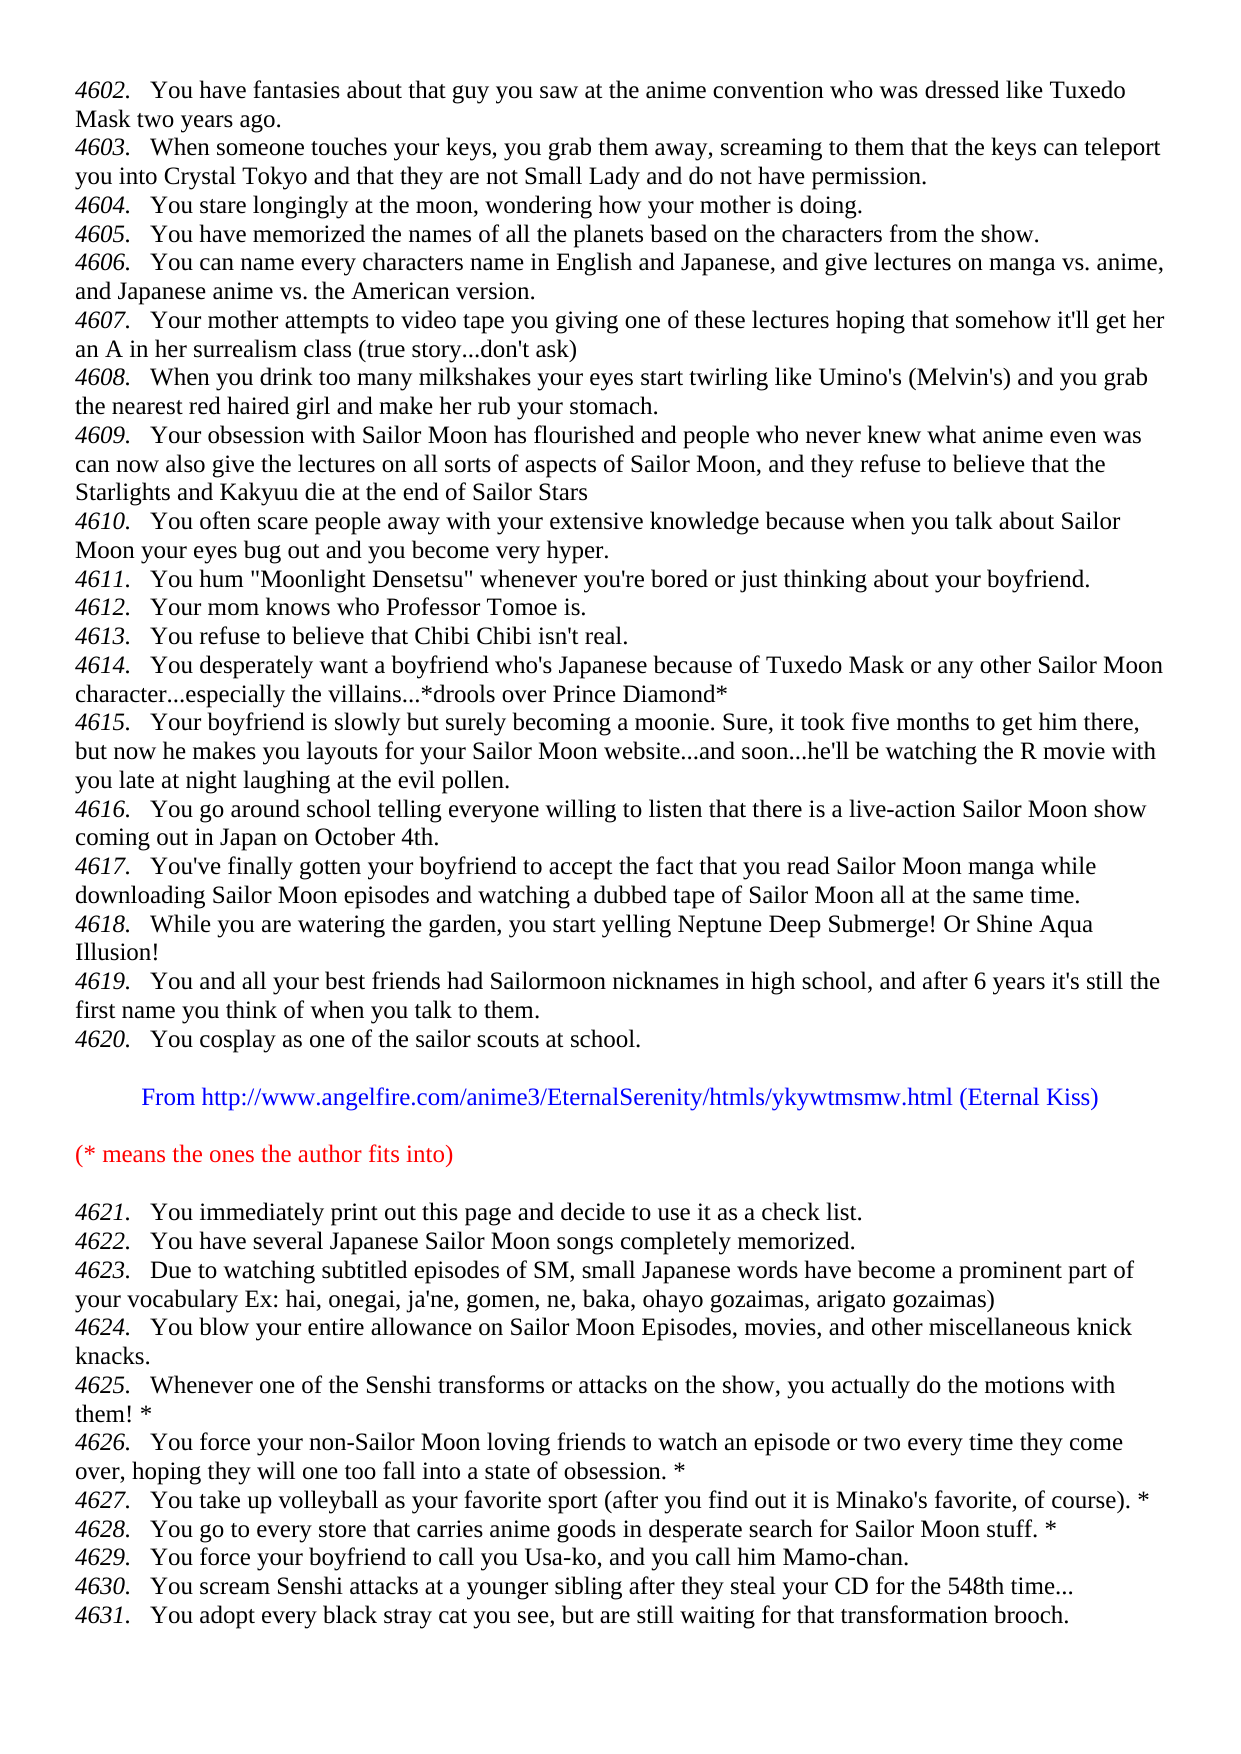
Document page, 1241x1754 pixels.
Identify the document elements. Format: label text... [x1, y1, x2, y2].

list You adopt every black stray cat you see, but are still waiting for that transformation brooch. [75, 1600, 1165, 1629]
text (* means the ones the author fits into) [75, 1139, 1165, 1168]
list Due to watching subtitled episodes of SM, small Japanese words have become a prominent part of your vocabulary Ex: hai, onegai, ja'ne, gomen, ne, baka, ohayo gozaimas, arigato gozaimas) [75, 1255, 1165, 1312]
list When someone touches your keys, you grab them away, screaming to them that the keys can teleport you into Crystal Tokyo and that they are not Small Lady and do not have permission. [75, 132, 1165, 190]
list You force your non-Sailor Moon loving friends to watch an episode or two every time they come over, hoping they will one too fall into a state of obsession. * [75, 1427, 1165, 1485]
list You force your boyfriend to call you Usa-ko, and you call him Mamo-chan. [75, 1542, 1165, 1571]
list You've finally gotten your boyfriend to accept the fact that you read Sailor Moon manga while downloading Sailor Moon episodes and watching a dubbed tape of Sailor Moon all at the same time. [75, 851, 1165, 909]
list While you are watering the garden, you start yelling Neptune Deep Submerge! Or Shine Aqua Illusion! [75, 909, 1165, 966]
list You go around school telling everyone willing to listen that there is a live-action Sailor Moon show coming out in Japan on October 4th. [75, 794, 1165, 851]
list You have several Japanese Sailor Moon songs completely memorized. [75, 1226, 1165, 1255]
list You cosplay as one of the sailor scouts at school. [75, 1024, 1165, 1052]
list You have memorized the names of all the planets based on the characters from the show. [75, 219, 1165, 247]
list You refuse to believe that Chibi Chibi isn't real. [75, 621, 1165, 650]
list Your mother attempts to video tape you giving one of these lectures hoping that somehow it'll get her an A in her surrealism class (true story...don't ask) [75, 305, 1165, 362]
list You stare longingly at the moon, wondering how your mother is doing. [75, 190, 1165, 219]
list You blow your entire allowance on Sailor Moon Episodes, movies, and other miscellaneous knick knacks. [75, 1312, 1165, 1370]
list You immediately print out this page and decide to use it as a check list. [75, 1197, 1165, 1226]
list You scream Senshi attacks at a younger sibling after they steal your CD for the 548th time... [75, 1571, 1165, 1600]
list You can name every characters name in English and Japanese, and give lectures on manga vs. anime, and Japanese anime vs. the American version. [75, 247, 1165, 305]
list You and all your best friends had Sailormoon nicknames in high school, and after 6 years it's still the first name you think of when you talk to them. [75, 966, 1165, 1024]
list Whenever one of the Senshi transforms or attacks on the show, you actually do the motions with them! * [75, 1370, 1165, 1427]
list You hum "Moonlight Densetsu" whenever you're bored or just thinking about your boyfriend. [75, 564, 1165, 592]
list Your mom knows who Professor Tomoe is. [75, 592, 1165, 621]
list You desperately want a boyfriend who's Japanese because of Tuxedo Mask or any other Sailor Moon character...especially the villains...*drools over Prince Diamond* [75, 650, 1165, 707]
list Your obsession with Sailor Moon has flourished and people who never knew what anime even was can now also give the lectures on all sorts of aspects of Sailor Moon, and they refuse to believe that the Starlights and Kakyuu die at the end of Sailor Stars [75, 420, 1165, 506]
text From http://www.angelfire.com/anime3/EternalSerenity/htmls/ykywtmsmw.html (Eternal Kiss) [75, 1082, 1165, 1110]
list You go to every store that carries anime goods in desperate search for Sailor Moon stuff. * [75, 1514, 1165, 1542]
list You have fantasies about that guy you saw at the anime convention who was dressed like Tuxedo Mask two years ago. [75, 75, 1165, 132]
list You take up volleyball as your favorite sport (after you find out it is Minako's favorite, of course). * [75, 1485, 1165, 1514]
list When you drink too many milkshakes your eyes start twirling like Umino's (Melvin's) and you grab the nearest red haired girl and make her rub your stomach. [75, 362, 1165, 420]
list Your boyfriend is slowly but surely becoming a moonie. Sure, it took five months to get him there, but now he makes you layouts for your Sailor Moon website...and soon...he'll be watching the R movie with you late at night laughing at the evil pollen. [75, 707, 1165, 794]
list You often scare people away with your extensive knowledge because when you talk about Sailor Moon your eyes bug out and you become very hyper. [75, 506, 1165, 564]
